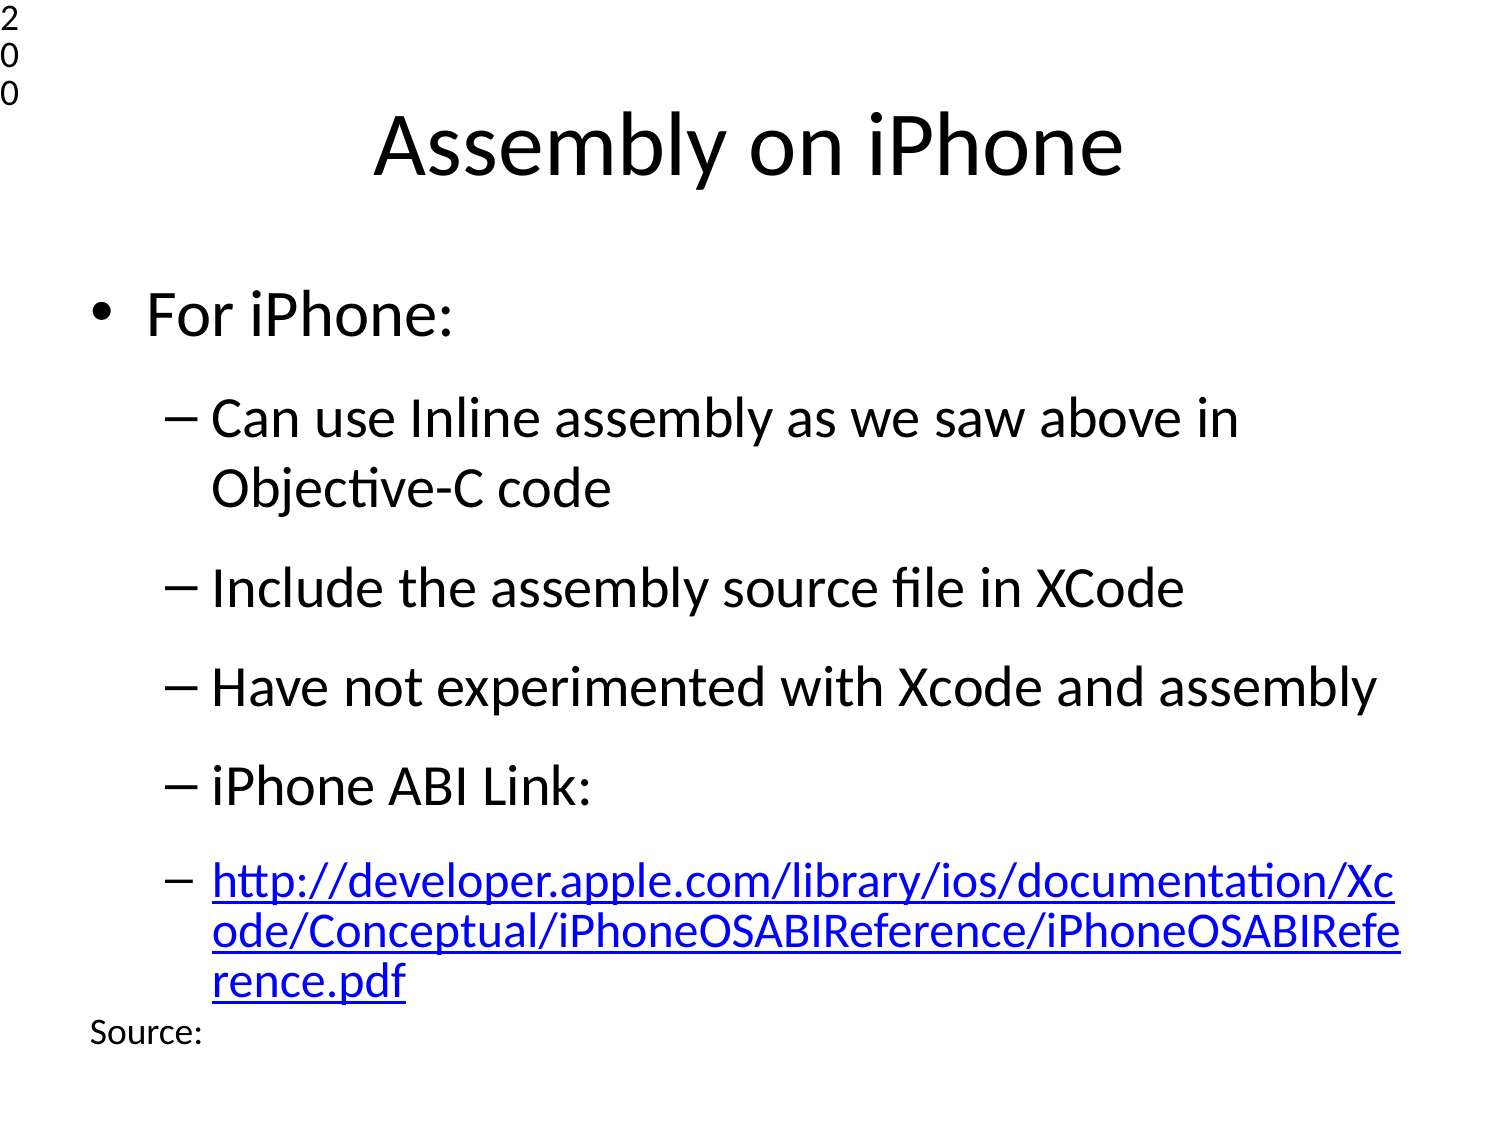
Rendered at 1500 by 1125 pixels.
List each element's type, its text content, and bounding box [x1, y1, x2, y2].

title Assembly on iPhone [75, 45, 1425, 233]
text_box Source: [74, 999, 1425, 1060]
list For iPhone: Can use Inline assembly as we saw above in Objective-C code Include the assembly source file in XCode Have not experimented with Xcode and assembly iPhone ABI Link: http://developer.apple.com/library/ios/documentation/Xcode/Conceptual/iPhoneOSABIReference/iPhoneOSABIReference.pdf [75, 262, 1425, 999]
